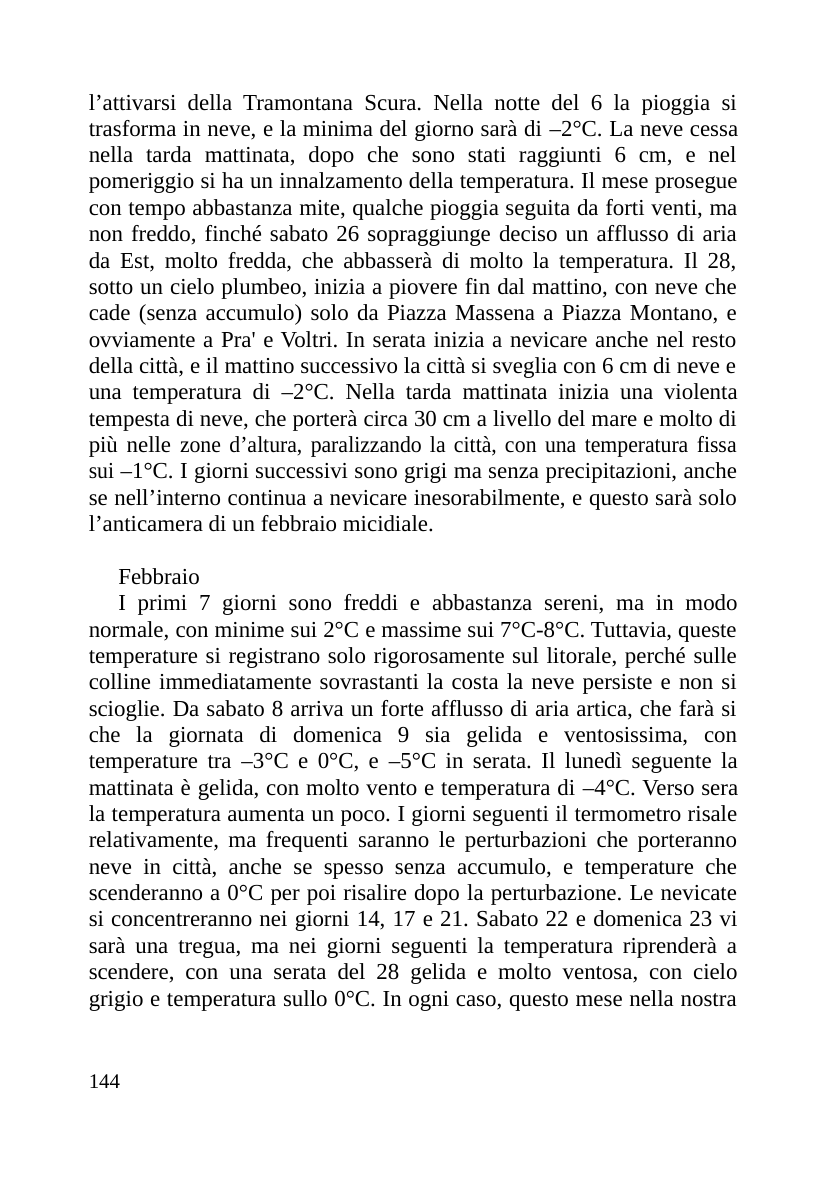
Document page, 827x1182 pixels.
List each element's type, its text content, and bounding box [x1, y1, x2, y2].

text I primi 7 giorni sono freddi e abbastanza sereni, ma in modo normale, con minime sui 2°C e massime sui 7°C-8°C. Tuttavia, queste temperature si registrano solo rigorosamente sul litorale, perché sulle colline immediatamente sovrastanti la costa la neve persiste e non si scioglie. Da sabato 8 arriva un forte afflusso di aria artica, che farà si che la giornata di domenica 9 sia gelida e ventosissima, con temperature tra ‒3°C e 0°C, e ‒5°C in serata. Il lunedì seguente la mattinata è gelida, con molto vento e temperatura di ‒4°C. Verso sera la temperatura aumenta un poco. I giorni seguenti il termometro risale relativamente, ma frequenti saranno le perturbazioni che porteranno neve in città, anche se spesso senza accumulo, e temperature che scenderanno a 0°C per poi risalire dopo la perturbazione. Le nevicate si concentreranno nei giorni 14, 17 e 21. Sabato 22 e domenica 23 vi sarà una tregua, ma nei giorni seguenti la temperatura riprenderà a scendere, con una serata del 28 gelida e molto ventosa, con cielo grigio e temperatura sullo 0°C. In ogni caso, questo mese nella nostra [88, 589, 738, 1011]
text l’attivarsi della Tramontana Scura. Nella notte del 6 la pioggia si trasforma in neve, e la minima del giorno sarà di ‒2°C. La neve cessa nella tarda mattinata, dopo che sono stati raggiunti 6 cm, e nel pomeriggio si ha un innalzamento della temperatura. Il mese prosegue con tempo abbastanza mite, qualche pioggia seguita da forti venti, ma non freddo, finché sabato 26 sopraggiunge deciso un afflusso di aria da Est, molto fredda, che abbasserà di molto la temperatura. Il 28, sotto un cielo plumbeo, inizia a piovere fin dal mattino, con neve che cade (senza accumulo) solo da Piazza Massena a Piazza Montano, e ovviamente a Pra' e Voltri. In serata inizia a nevicare anche nel resto della città, e il mattino successivo la città si sveglia con 6 cm di neve e una temperatura di ‒2°C. Nella tarda mattinata inizia una violenta tempesta di neve, che porterà circa 30 cm a livello del mare e molto di più nelle zone d’altura, paralizzando la città, con una temperatura fissa sui ‒1°C. I giorni successivi sono grigi ma senza precipitazioni, anche se nell’interno continua a nevicare inesorabilmente, e questo sarà solo l’anticamera di un febbraio micidiale. [88, 88, 738, 537]
text Febbraio [88, 563, 738, 589]
